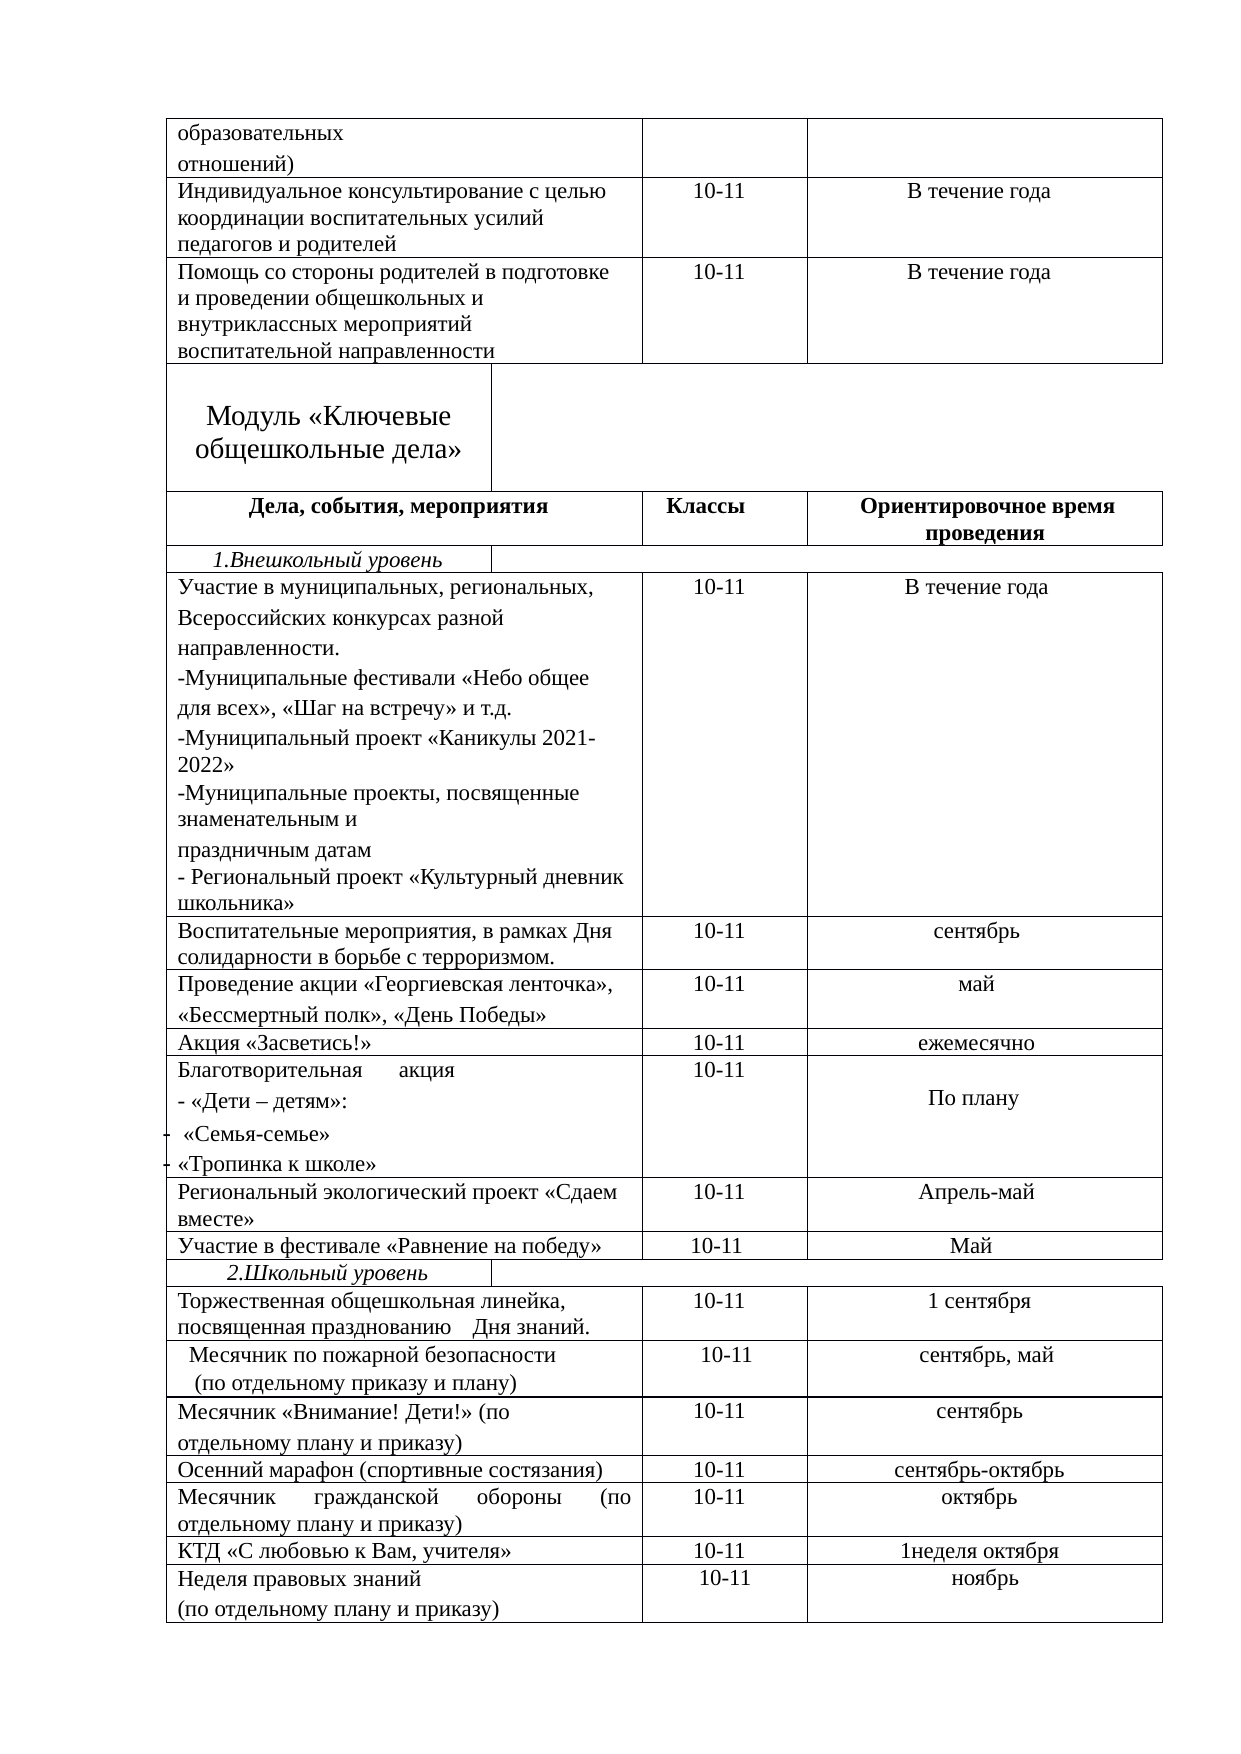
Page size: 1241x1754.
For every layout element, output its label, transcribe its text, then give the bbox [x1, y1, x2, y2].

table_cell Участие в фестивале «Равнение на победу» [167, 1232, 642, 1258]
table_cell сентябрь, май [808, 1341, 1162, 1396]
table_cell Классы [643, 492, 807, 545]
table_cell 1.Внешкольный уровень [167, 546, 491, 572]
table_cell ежемесячно [808, 1029, 1162, 1055]
table_cell образовательных отношений) [167, 119, 642, 177]
table_cell 10-11 [643, 1178, 807, 1231]
table_cell Помощь со стороны родителей в подготовке и проведении общешкольных и внутриклассных мероприятий воспитательной направленности [167, 258, 642, 363]
table_cell 10-11 [643, 1456, 807, 1482]
table_cell Месячник гражданской обороны (по отдельному плану и приказу) [167, 1483, 642, 1536]
table_cell Осенний марафон (спортивные состязания) [167, 1456, 642, 1482]
table_cell 10-11 [643, 1232, 807, 1258]
table_cell Проведение акции «Георгиевская ленточка», «Бессмертный полк», «День Победы» [167, 970, 642, 1028]
table_cell 10-11 [643, 1287, 807, 1339]
table_cell Индивидуальное консультирование c целью координации воспитательных усилий педагогов и родителей [167, 178, 642, 257]
table_cell 10-11 [643, 1565, 807, 1622]
table_cell Ориентировочное время проведения [808, 492, 1162, 545]
table_cell сентябрь [808, 1398, 1162, 1455]
table_cell 10-11 [643, 573, 807, 916]
table_cell 1неделя октября [808, 1537, 1162, 1563]
table_cell 2.Школьный уровень [167, 1260, 491, 1286]
table_cell Неделя правовых знаний (по отдельному плану и приказу) [167, 1565, 642, 1622]
table_cell май [808, 970, 1162, 1028]
table_cell В течение года [808, 573, 1162, 916]
table_cell 10-11 [643, 1398, 807, 1455]
table_cell Май [808, 1232, 1162, 1258]
table_cell 10-11 [643, 1029, 807, 1055]
table_cell 10-11 [643, 1483, 807, 1536]
table_cell 10-11 [643, 917, 807, 969]
table_cell Месячник «Внимание! Дети!» (по отдельному плану и приказу) [167, 1398, 642, 1455]
table_cell [808, 119, 1162, 177]
table_cell Апрель-май [808, 1178, 1162, 1231]
table_cell 10-11 [643, 1056, 807, 1177]
table_cell Акция «Засветись!» [167, 1029, 642, 1055]
table_cell Региональный экологический проект «Сдаем вместе» [167, 1178, 642, 1231]
table_cell ноябрь [808, 1565, 1162, 1622]
table_cell Участие в муниципальных, региональных, Всероссийских конкурсах разной направленности. -Муниципальные фестивали «Небо общее для всех», «Шаг на встречу» и т.д. -Муниципальный проект «Каникулы 2021-2022» -Муниципальные проекты, посвященные знаменательным и праздничным датам - Региональный проект «Культурный дневник школьника» [167, 573, 642, 916]
table_cell 1 сентября [808, 1287, 1162, 1339]
table_cell 10-11 [643, 258, 807, 363]
table_cell Торжественная общешкольная линейка, посвященная празднованию Дня знаний. [167, 1287, 642, 1339]
table_cell 10-11 [643, 1537, 807, 1563]
table_cell Месячник по пожарной безопасности (по отдельному приказу и плану) [167, 1341, 642, 1396]
table_cell 10-11 [643, 970, 807, 1028]
table_cell сентябрь [808, 917, 1162, 969]
table_cell октябрь [808, 1483, 1162, 1536]
table_cell В течение года [808, 258, 1162, 363]
table_cell Модуль «Ключевые общешкольные дела» [167, 364, 491, 491]
table_cell Дела, события, мероприятия [167, 492, 642, 545]
table_cell Воспитательные мероприятия, в рамках Дня солидарности в борьбе с терроризмом. [167, 917, 642, 969]
table_cell [643, 119, 807, 177]
table_cell В течение года [808, 178, 1162, 257]
table_cell 10-11 [643, 1341, 807, 1396]
table_cell сентябрь-октябрь [808, 1456, 1162, 1482]
table_cell Благотворительная акция - «Дети – детям»: «Семья-семье» «Тропинка к школе» [167, 1056, 642, 1177]
table_cell По плану [808, 1056, 1162, 1177]
table_cell 10-11 [643, 178, 807, 257]
table_cell КТД «С любовью к Вам, учителя» [167, 1537, 642, 1563]
